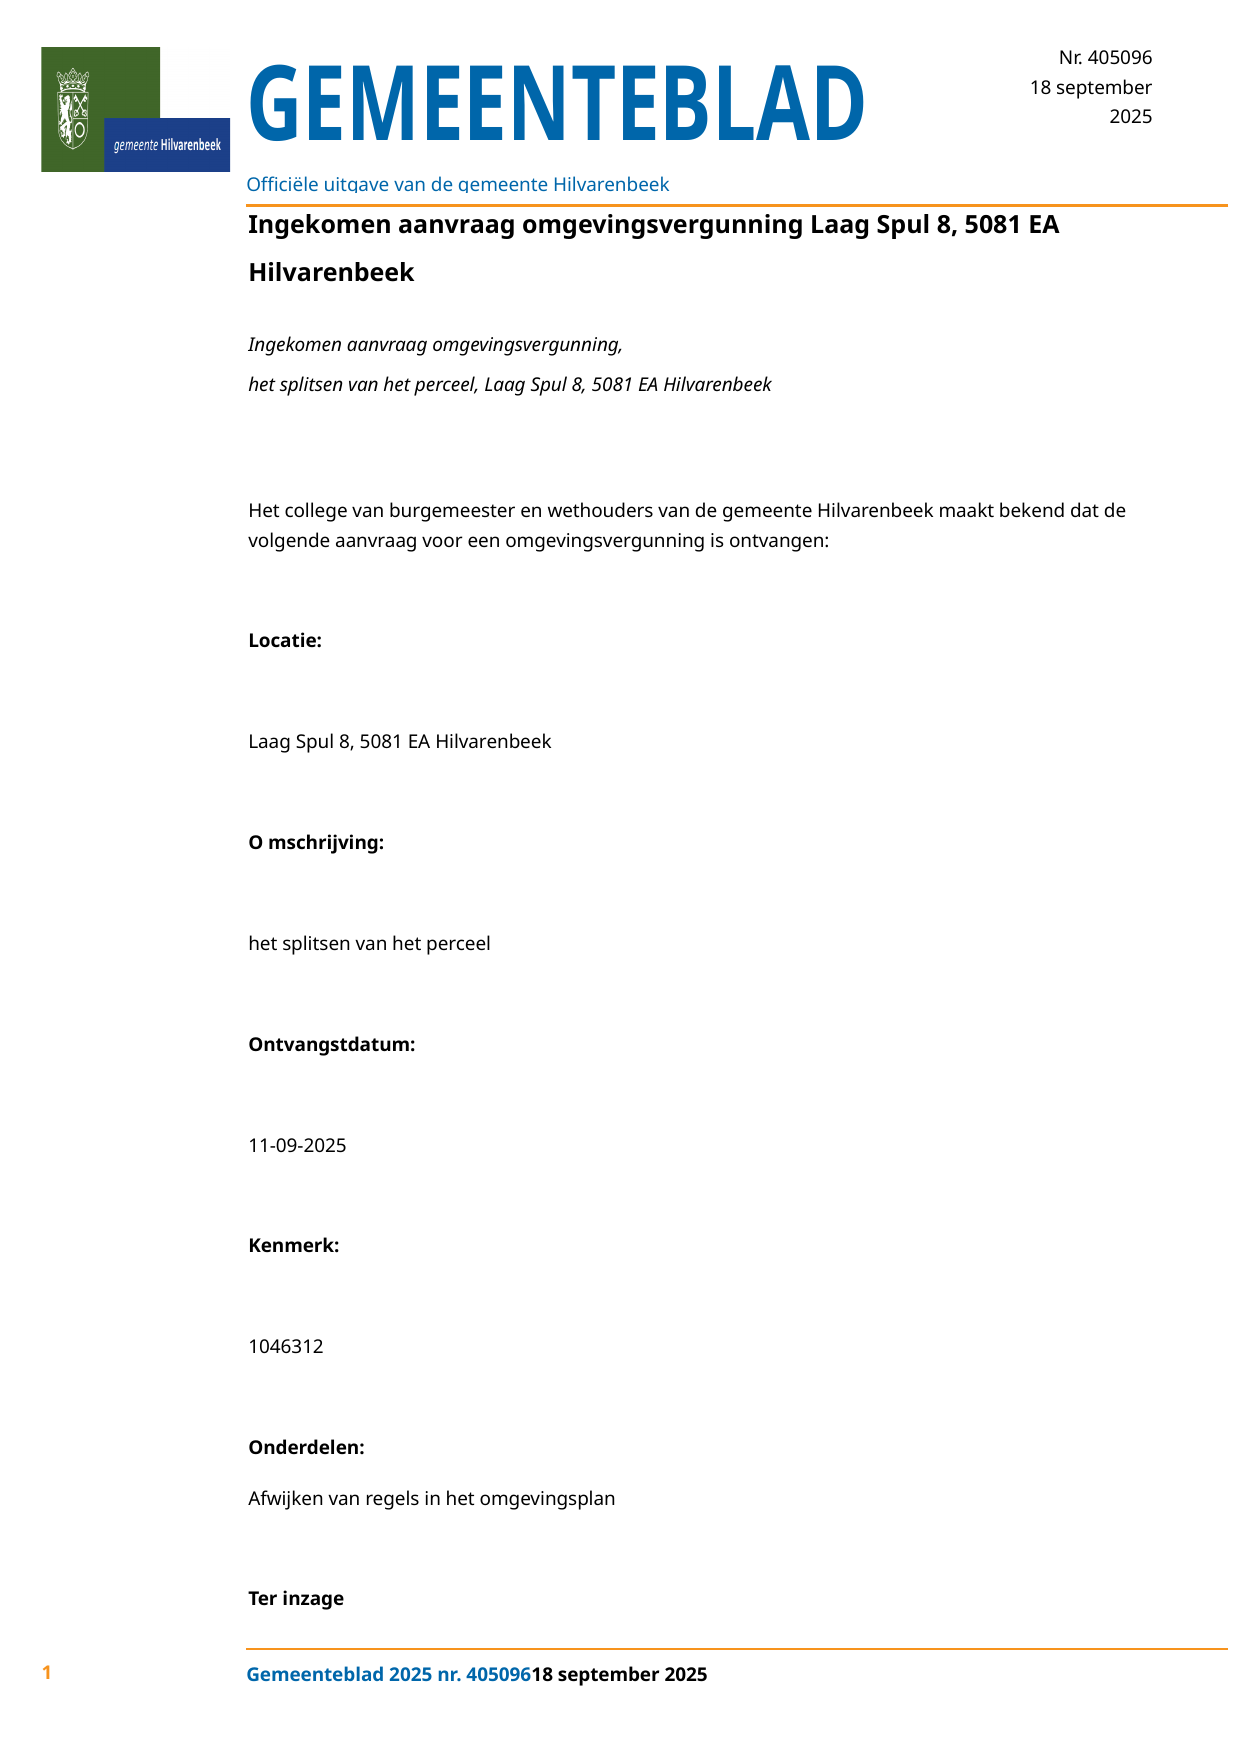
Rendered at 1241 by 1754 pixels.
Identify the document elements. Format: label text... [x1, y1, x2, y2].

text Ingekomen aanvraag omgevingsvergunning, [248, 331, 1152, 357]
text O mschrijving: [248, 829, 1152, 855]
text het splitsen van het perceel, Laag Spul 8, 5081 EA Hilvarenbeek [248, 371, 1152, 396]
text Laag Spul 8, 5081 EA Hilvarenbeek [248, 728, 1152, 754]
text Het college van burgemeester en wethouders van de gemeente Hilvarenbeek maakt bekend dat de volgende aanvraag voor een omgevingsvergunning is ontvangen: [248, 497, 1152, 553]
text 1046312 [248, 1333, 1152, 1359]
text Ter inzage [248, 1586, 1152, 1611]
text 11-09-2025 [248, 1132, 1152, 1158]
text Onderdelen: [248, 1434, 1152, 1460]
text Ingekomen aanvraag omgevingsvergunning Laag Spul 8, 5081 EA Hilvarenbeek [248, 207, 1152, 288]
text Ontvangstdatum: [248, 1031, 1152, 1057]
text Afwijken van regels in het omgevingsplan [248, 1485, 1152, 1511]
text Kenmerk: [248, 1233, 1152, 1258]
picture [41, 47, 231, 172]
text het splitsen van het perceel [248, 930, 1152, 956]
text Locatie: [248, 628, 1152, 653]
